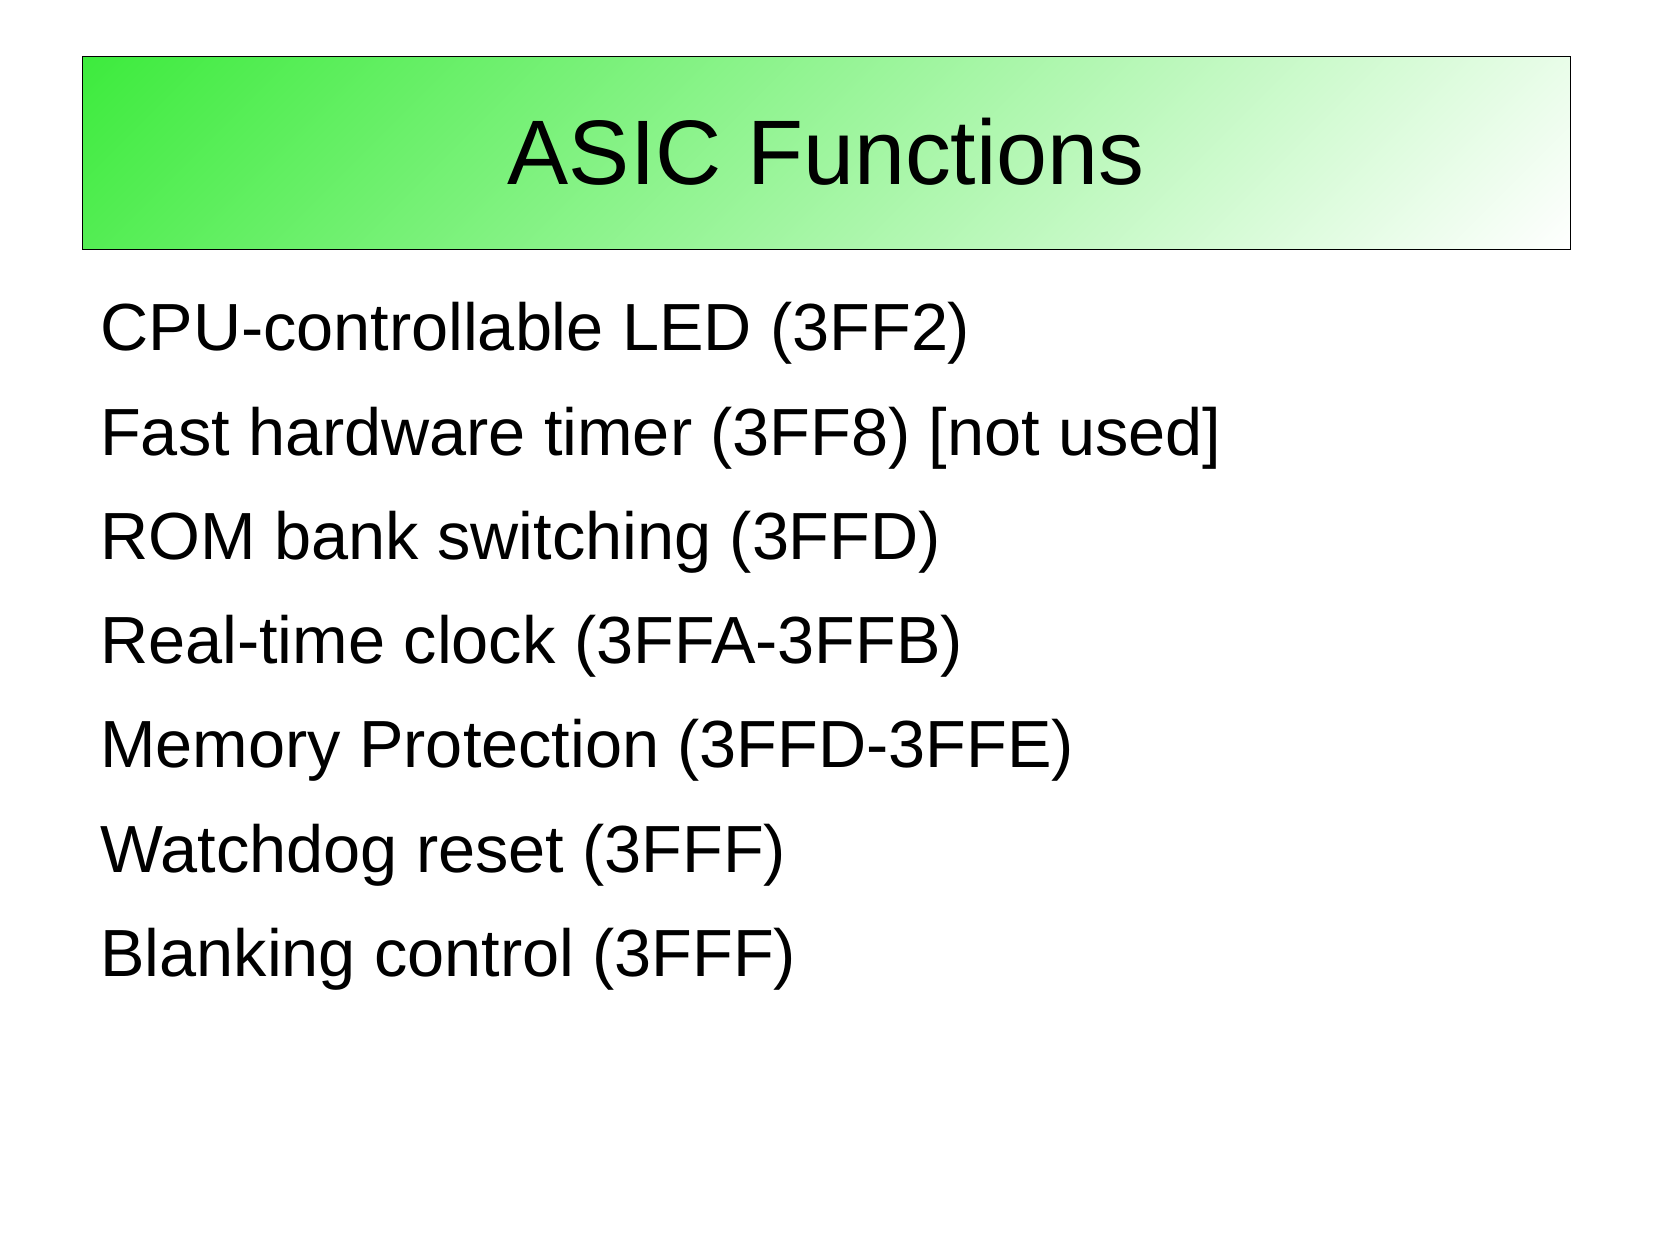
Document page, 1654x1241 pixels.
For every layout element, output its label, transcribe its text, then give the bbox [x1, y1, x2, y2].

title ASIC Functions [82, 56, 1571, 250]
list CPU-controllable LED (3FF2) Fast hardware timer (3FF8) [not used] ROM bank switching (3FFD) Real-time clock (3FFA-3FFB) Memory Protection (3FFD-3FFE) Watchdog reset (3FFF) Blanking control (3FFF) [82, 290, 1571, 1094]
